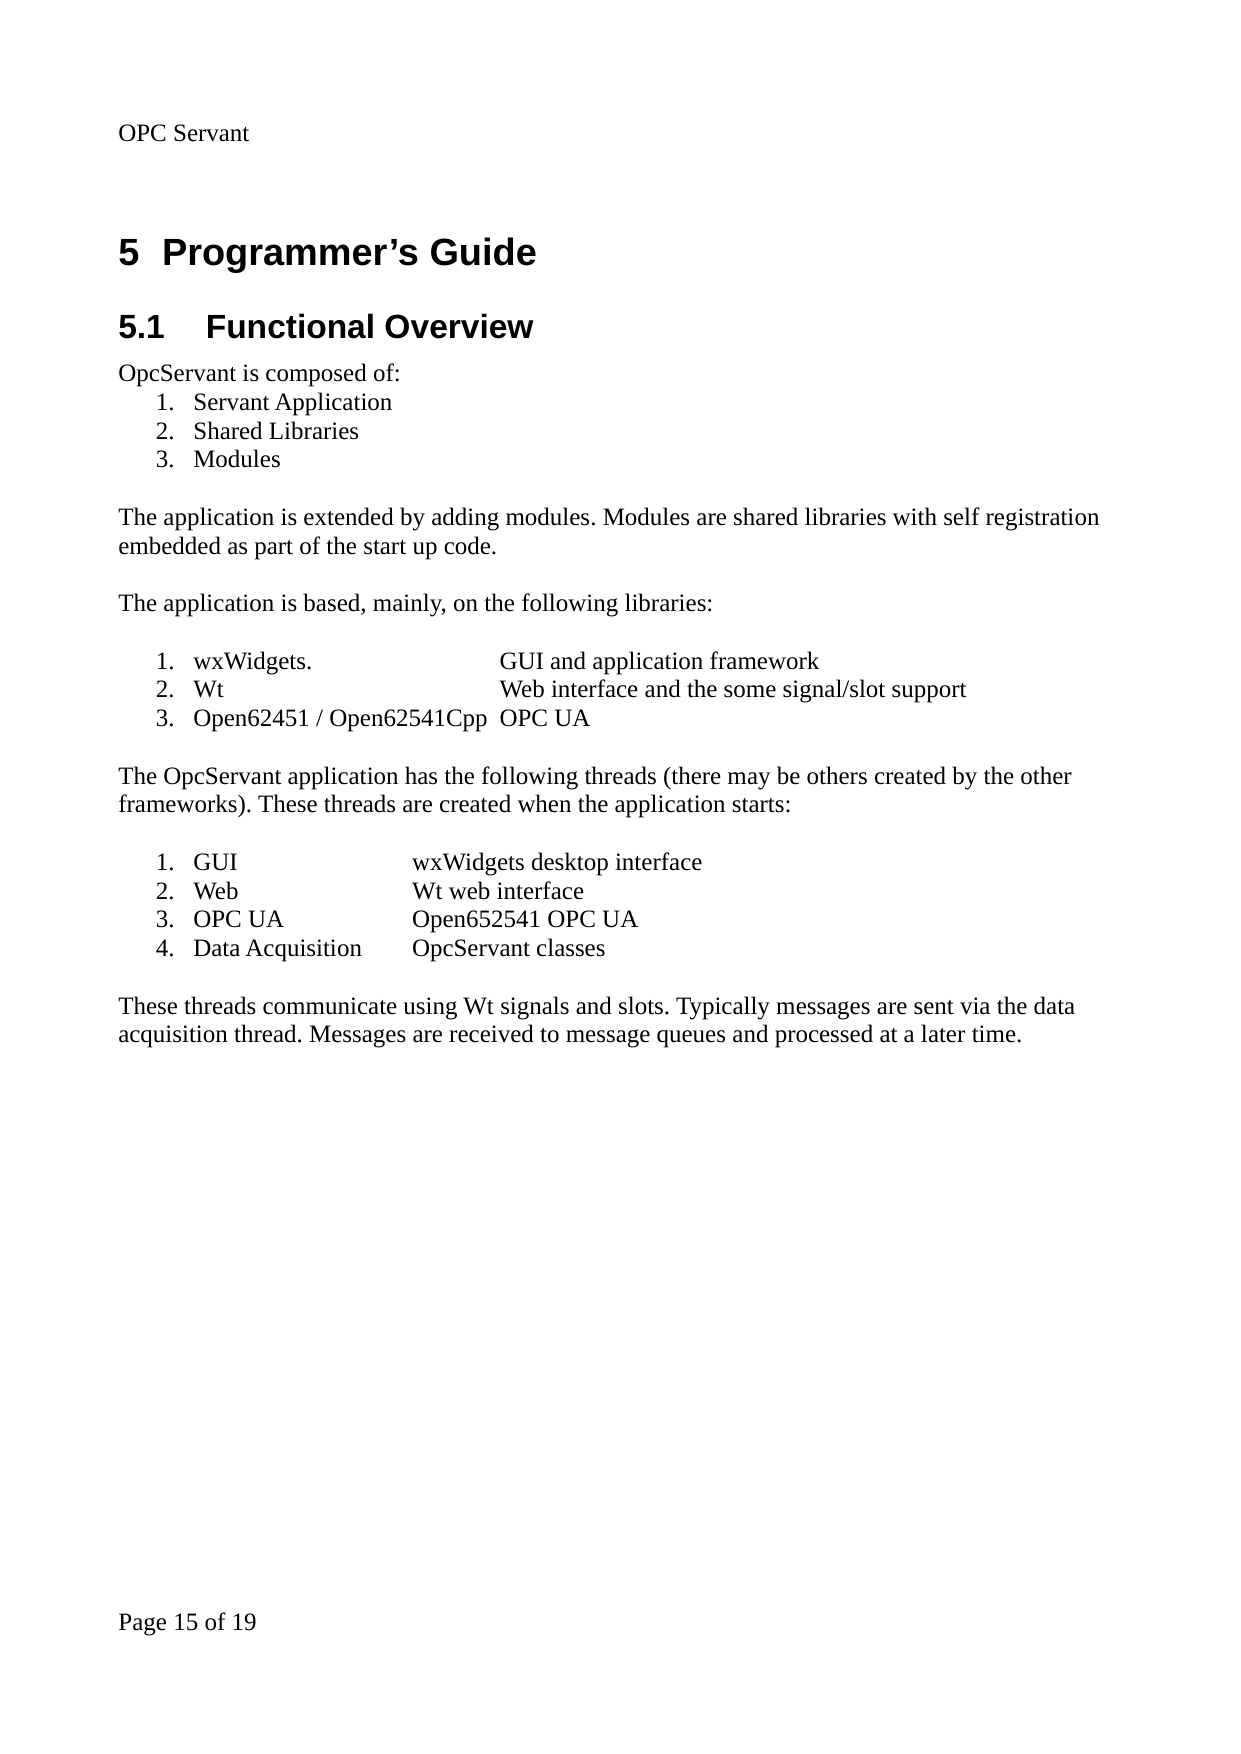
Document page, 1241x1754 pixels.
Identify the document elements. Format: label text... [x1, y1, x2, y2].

list OPC UA Open652541 OPC UA [156, 904, 1122, 933]
text The OpcServant application has the following threads (there may be others created by the other frameworks). These threads are created when the application starts: [118, 761, 1122, 818]
text OpcServant is composed of: [118, 358, 1122, 387]
list Web Wt web interface [156, 876, 1122, 904]
list Servant Application [156, 387, 1122, 416]
list Data Acquisition OpcServant classes [156, 933, 1122, 962]
subtitle Programmer’s Guide [118, 230, 1122, 274]
list wxWidgets. GUI and application framework [156, 646, 1122, 674]
list Shared Libraries [156, 416, 1122, 444]
list GUI wxWidgets desktop interface [156, 847, 1122, 876]
subtitle Functional Overview [118, 307, 1122, 346]
list Modules [156, 444, 1122, 473]
list Wt Web interface and the some signal/slot support [156, 674, 1122, 703]
text The application is based, mainly, on the following libraries: [118, 588, 1122, 617]
text These threads communicate using Wt signals and slots. Typically messages are sent via the data acquisition thread. Messages are received to message queues and processed at a later time. [118, 991, 1122, 1048]
text The application is extended by adding modules. Modules are shared libraries with self registration embedded as part of the start up code. [118, 502, 1122, 559]
list Open62451 / Open62541Cpp OPC UA [156, 703, 1122, 732]
